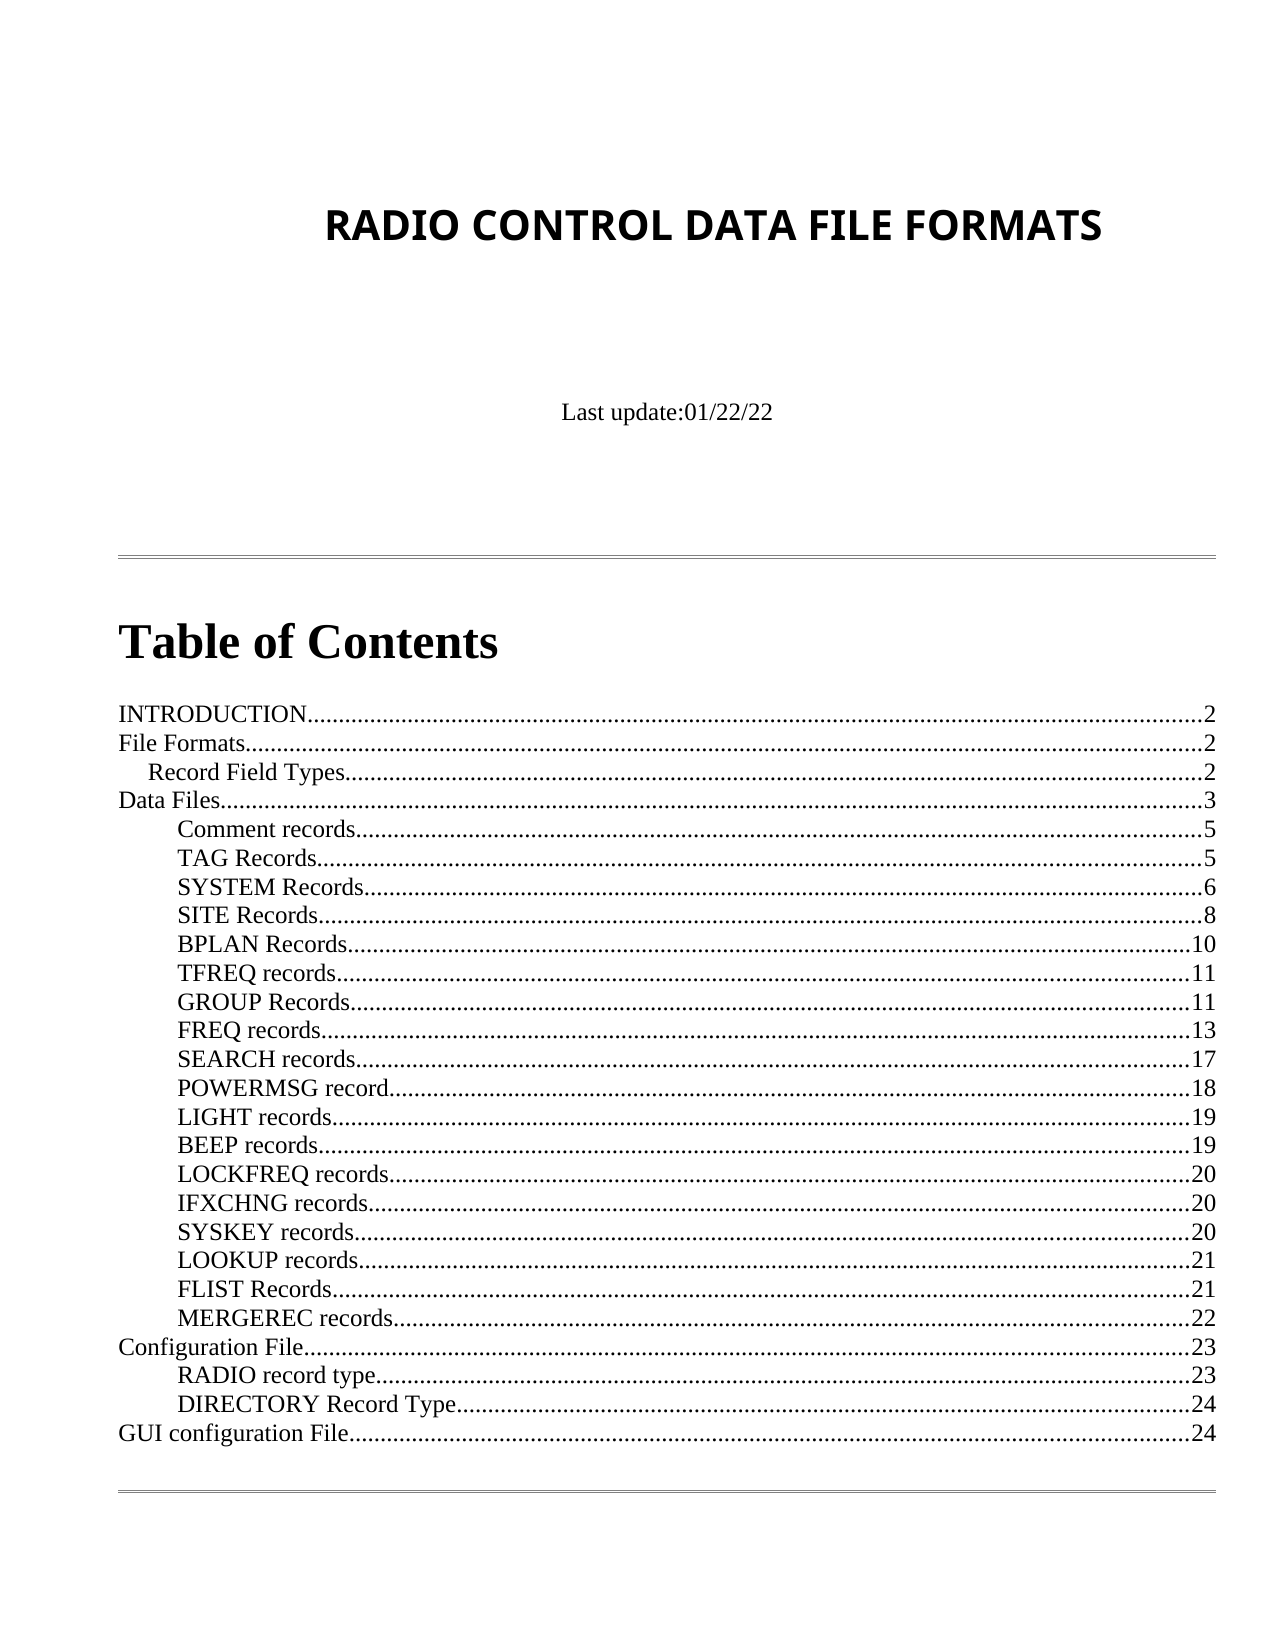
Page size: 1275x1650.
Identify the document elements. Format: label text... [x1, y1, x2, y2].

subtitle RADIO CONTROL DATA FILE FORMATS [118, 196, 1216, 253]
text File Formats 2 [118, 728, 1216, 757]
text Data Files 3 [118, 785, 1216, 814]
text GROUP Records 11 [177, 987, 1216, 1015]
text TFREQ records 11 [177, 958, 1216, 987]
text BPLAN Records 10 [177, 929, 1216, 958]
text INTRODUCTION 2 [118, 699, 1216, 728]
text SEARCH records 17 [177, 1044, 1216, 1073]
text Record Field Types 2 [148, 757, 1216, 785]
text MERGEREC records 22 [177, 1303, 1216, 1332]
text Configuration File 23 [118, 1332, 1216, 1360]
text BEEP records 19 [177, 1130, 1216, 1159]
text LIGHT records 19 [177, 1102, 1216, 1130]
text POWERMSG record 18 [177, 1073, 1216, 1102]
text SYSKEY records 20 [177, 1217, 1216, 1245]
text Last update:01/22/22 [118, 397, 1216, 426]
text Comment records 5 [177, 814, 1216, 843]
text FREQ records 13 [177, 1015, 1216, 1044]
subtitle Table of Contents [118, 612, 1216, 670]
text DIRECTORY Record Type 24 [177, 1389, 1216, 1418]
text FLIST Records 21 [177, 1274, 1216, 1303]
text RADIO record type 23 [177, 1360, 1216, 1389]
text SYSTEM Records 6 [177, 872, 1216, 900]
text SITE Records 8 [177, 900, 1216, 929]
text LOOKUP records 21 [177, 1245, 1216, 1274]
text LOCKFREQ records 20 [177, 1159, 1216, 1188]
text TAG Records 5 [177, 843, 1216, 872]
text IFXCHNG records 20 [177, 1188, 1216, 1217]
text GUI configuration File 24 [118, 1418, 1216, 1447]
